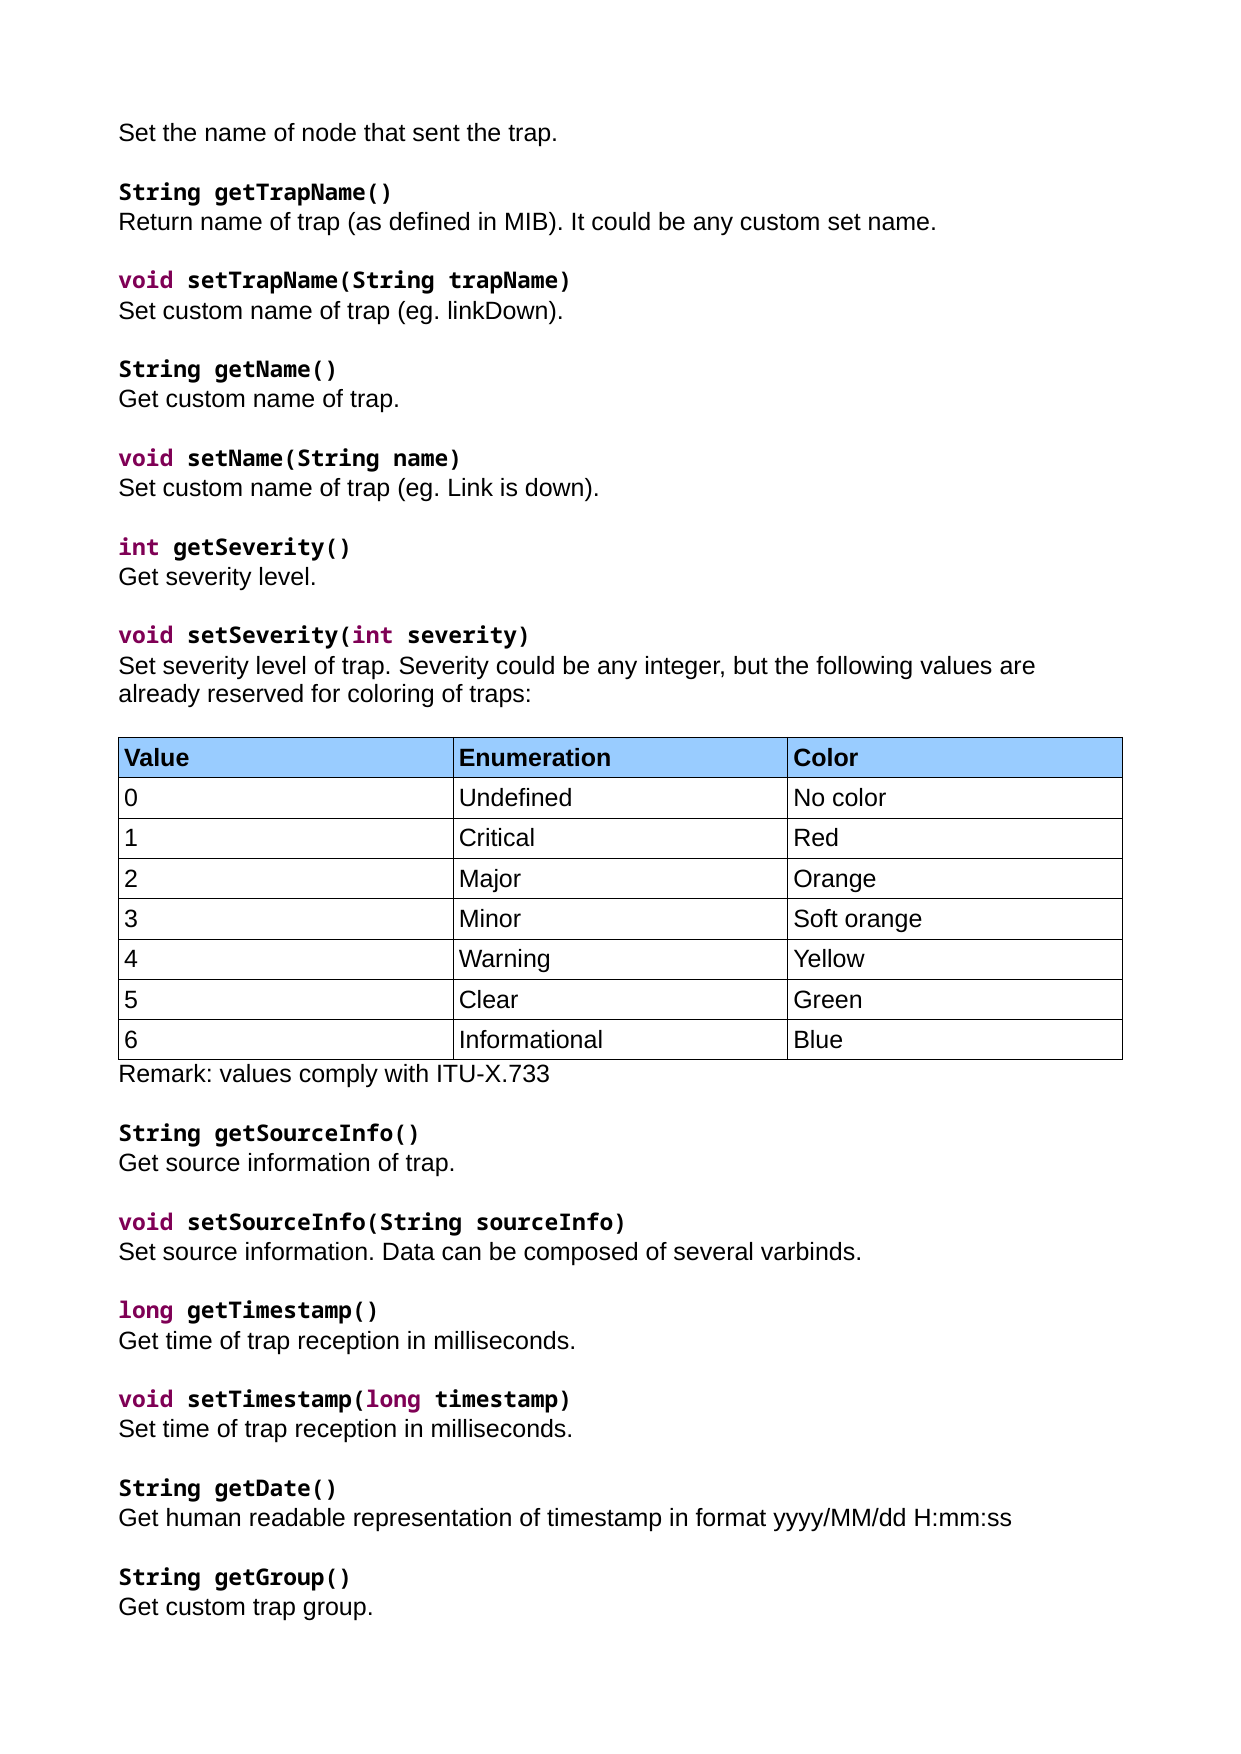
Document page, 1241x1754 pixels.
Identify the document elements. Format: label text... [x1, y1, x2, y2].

text Return name of trap (as defined in MIB). It could be any custom set name. [118, 207, 1122, 236]
table_header Value [119, 738, 453, 777]
text Set severity level of trap. Severity could be any integer, but the following values are already reserved for coloring of traps: [118, 651, 1122, 708]
text String getTrapName() [118, 176, 1122, 207]
table_cell Green [788, 980, 1122, 1019]
table_cell 4 [119, 940, 453, 979]
text void setSeverity(int severity) [118, 619, 1122, 651]
text Remark: values comply with ITU-X.733 [118, 1060, 1122, 1088]
text String getDate() [118, 1472, 1122, 1503]
text Set source information. Data can be composed of several varbinds. [118, 1237, 1122, 1266]
table_header Enumeration [454, 738, 787, 777]
text Set custom name of trap (eg. Link is down). [118, 473, 1122, 502]
text String getSourceInfo() [118, 1117, 1122, 1148]
text Get source information of trap. [118, 1148, 1122, 1177]
table_cell Warning [454, 940, 787, 979]
text void setTimestamp(long timestamp) [118, 1383, 1122, 1414]
table_cell 6 [119, 1020, 453, 1059]
table_cell Orange [788, 859, 1122, 898]
text String getGroup() [118, 1561, 1122, 1592]
text String getName() [118, 353, 1122, 384]
table_cell Red [788, 819, 1122, 858]
table_cell No color [788, 778, 1122, 817]
table_cell Blue [788, 1020, 1122, 1059]
table_cell Critical [454, 819, 787, 858]
text void setName(String name) [118, 442, 1122, 473]
table_cell 3 [119, 899, 453, 938]
table_cell Yellow [788, 940, 1122, 979]
table_cell 2 [119, 859, 453, 898]
text Get custom trap group. [118, 1592, 1122, 1621]
table_cell Informational [454, 1020, 787, 1059]
text Get human readable representation of timestamp in format yyyy/MM/dd H:mm:ss [118, 1503, 1122, 1532]
text Set custom name of trap (eg. linkDown). [118, 296, 1122, 324]
table_cell Minor [454, 899, 787, 938]
table_cell 0 [119, 778, 453, 817]
table_cell Undefined [454, 778, 787, 817]
table_header Color [788, 738, 1122, 777]
table_cell 5 [119, 980, 453, 1019]
text int getSeverity() [118, 531, 1122, 562]
text Get time of trap reception in milliseconds. [118, 1326, 1122, 1354]
text void setSourceInfo(String sourceInfo) [118, 1206, 1122, 1237]
table_cell Clear [454, 980, 787, 1019]
text Set time of trap reception in milliseconds. [118, 1414, 1122, 1443]
table_cell Major [454, 859, 787, 898]
text void setTrapName(String trapName) [118, 264, 1122, 296]
text long getTimestamp() [118, 1294, 1122, 1326]
text Set the name of node that sent the trap. [118, 118, 1122, 147]
text Get severity level. [118, 562, 1122, 591]
table_cell 1 [119, 819, 453, 858]
text Get custom name of trap. [118, 384, 1122, 413]
table_cell Soft orange [788, 899, 1122, 938]
